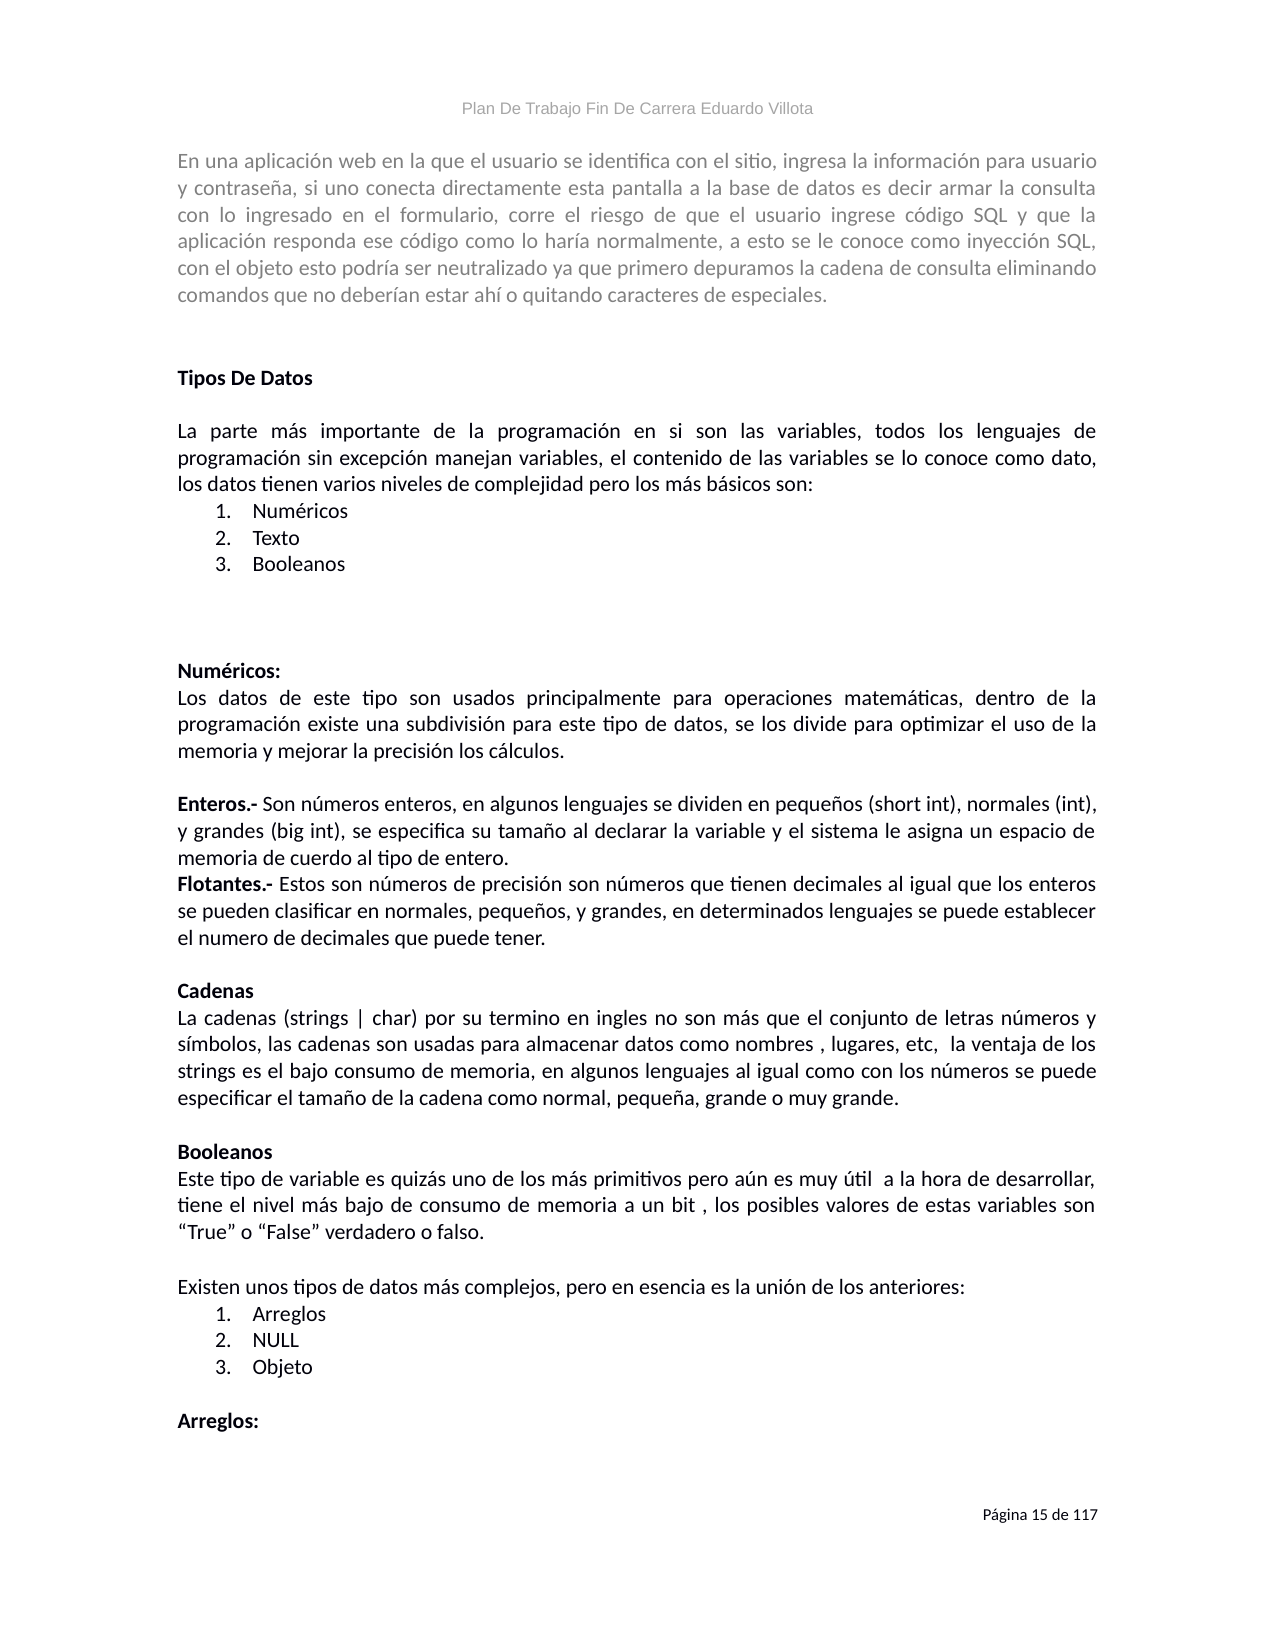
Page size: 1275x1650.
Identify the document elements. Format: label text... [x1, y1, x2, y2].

text Numéricos: [177, 657, 1098, 684]
text Este tipo de variable es quizás uno de los más primitivos pero aún es muy útil a la hora de desarrollar, tiene el nivel más bajo de consumo de memoria a un bit , los posibles valores de estas variables son “True” o “False” verdadero o falso. [177, 1165, 1098, 1245]
text Existen unos tipos de datos más complejos, pero en esencia es la unión de los anteriores: [177, 1273, 1098, 1300]
list Objeto [215, 1353, 1098, 1380]
list Texto [215, 524, 1098, 550]
text La parte más importante de la programación en si son las variables, todos los lenguajes de programación sin excepción manejan variables, el contenido de las variables se lo conoce como dato, los datos tienen varios niveles de complejidad pero los más básicos son: [177, 417, 1098, 497]
text Enteros.- Son números enteros, en algunos lenguajes se dividen en pequeños (short int), normales (int), y grandes (big int), se especifica su tamaño al declarar la variable y el sistema le asigna un espacio de memoria de cuerdo al tipo de entero. [177, 790, 1098, 870]
text Flotantes.- Estos son números de precisión son números que tienen decimales al igual que los enteros se pueden clasificar en normales, pequeños, y grandes, en determinados lenguajes se puede establecer el numero de decimales que puede tener. [177, 870, 1098, 950]
text Los datos de este tipo son usados principalmente para operaciones matemáticas, dentro de la programación existe una subdivisión para este tipo de datos, se los divide para optimizar el uso de la memoria y mejorar la precisión los cálculos. [177, 684, 1098, 764]
text La cadenas (strings | char) por su termino en ingles no son más que el conjunto de letras números y símbolos, las cadenas son usadas para almacenar datos como nombres , lugares, etc, la ventaja de los strings es el bajo consumo de memoria, en algunos lenguajes al igual como con los números se puede especificar el tamaño de la cadena como normal, pequeña, grande o muy grande. [177, 1004, 1098, 1110]
list Arreglos [215, 1300, 1098, 1326]
text Arreglos: [177, 1408, 1098, 1434]
list Numéricos [215, 497, 1098, 524]
text Booleanos [177, 1138, 1098, 1165]
text En una aplicación web en la que el usuario se identifica con el sitio, ingresa la información para usuario y contraseña, si uno conecta directamente esta pantalla a la base de datos es decir armar la consulta con lo ingresado en el formulario, corre el riesgo de que el usuario ingrese código SQL y que la aplicación responda ese código como lo haría normalmente, a esto se le conoce como inyección SQL, con el objeto esto podría ser neutralizado ya que primero depuramos la cadena de consulta eliminando comandos que no deberían estar ahí o quitando caracteres de especiales. [177, 148, 1098, 308]
text Tipos De Datos [177, 364, 1098, 390]
text Cadenas [177, 977, 1098, 1004]
list Booleanos [215, 550, 1098, 577]
list NULL [215, 1326, 1098, 1353]
